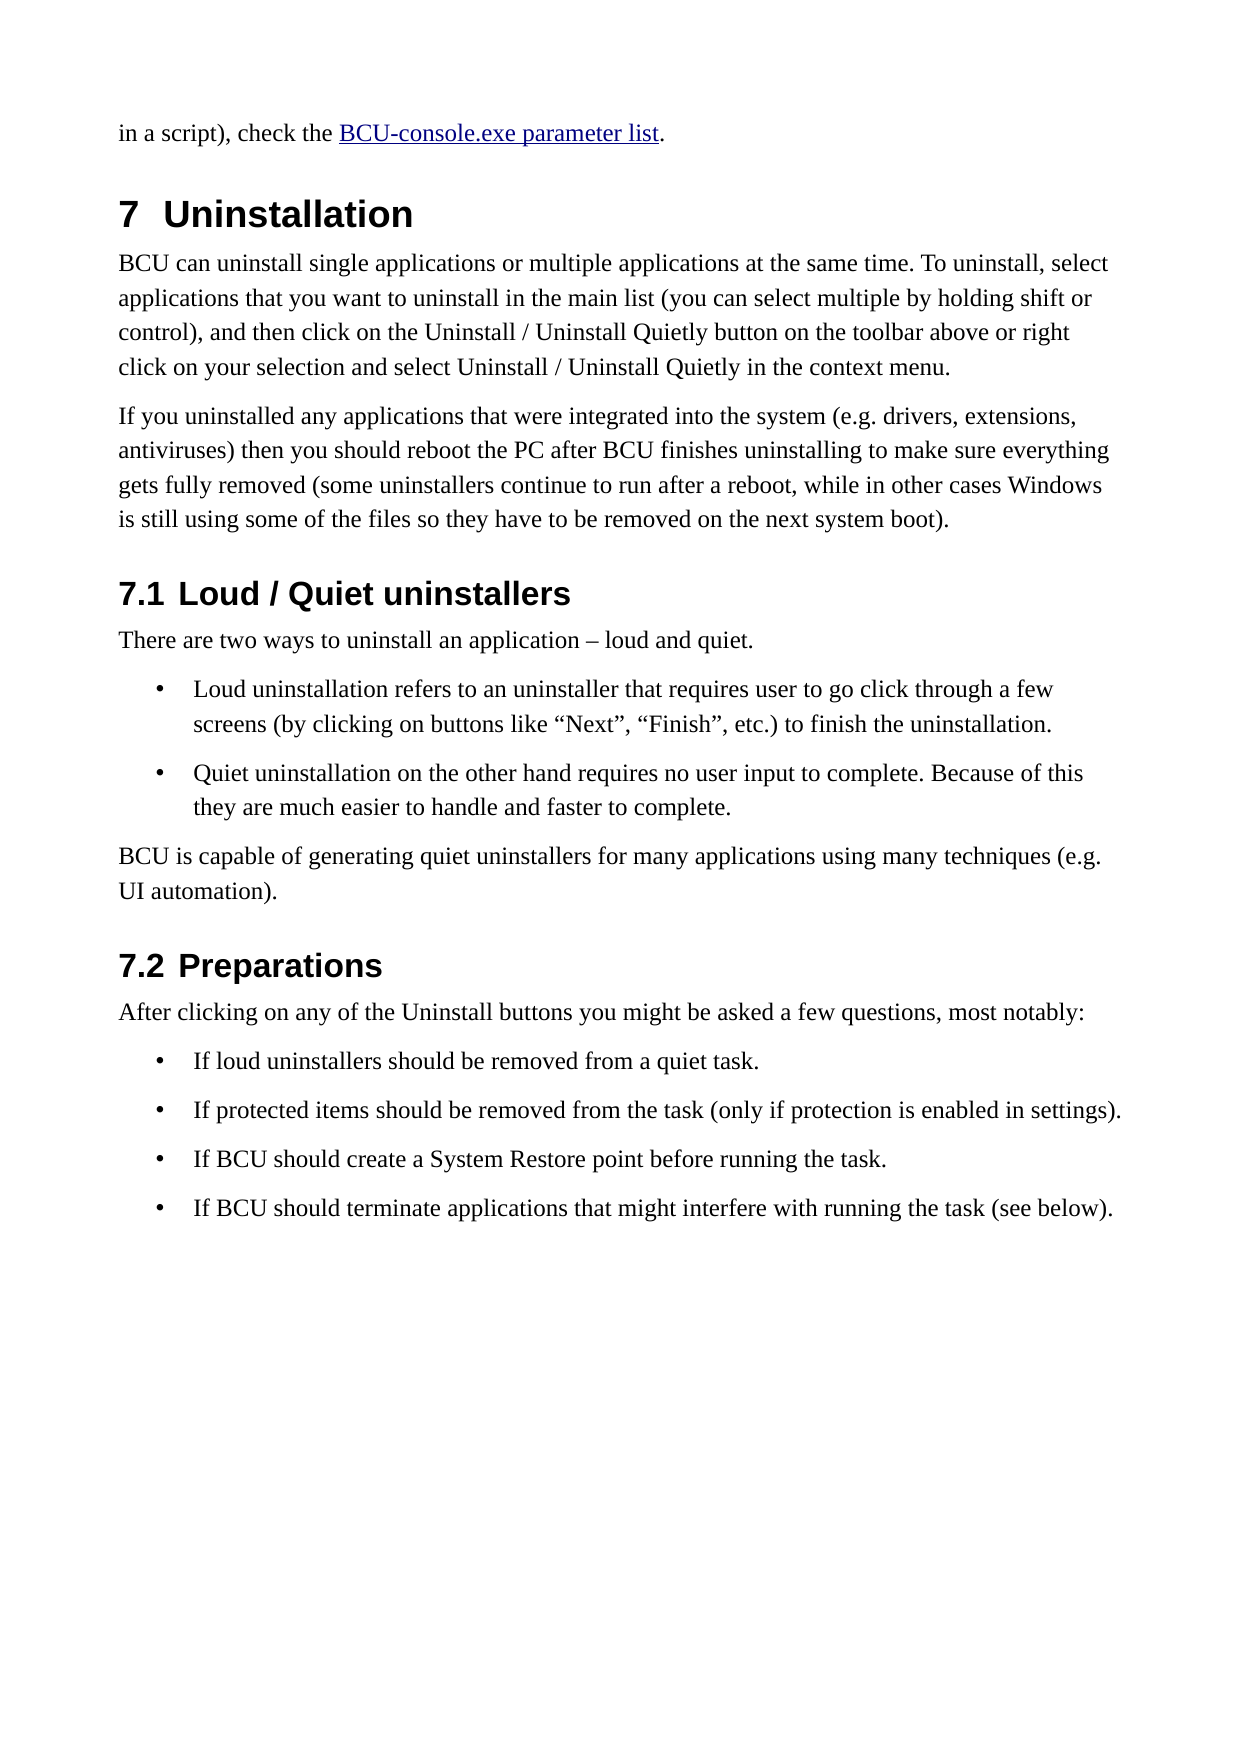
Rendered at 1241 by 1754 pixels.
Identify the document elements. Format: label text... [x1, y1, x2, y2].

list If protected items should be removed from the task (only if protection is enabled in settings). [156, 1095, 1122, 1124]
list Quiet uninstallation on the other hand requires no user input to complete. Because of this they are much easier to handle and faster to complete. [156, 758, 1122, 821]
text If you uninstalled any applications that were integrated into the system (e.g. drivers, extensions, antiviruses) then you should reboot the PC after BCU finishes uninstalling to make sure everything gets fully removed (some uninstallers continue to run after a reboot, while in other cases Windows is still using some of the files so they have to be removed on the next system boot). [118, 401, 1122, 533]
subtitle Uninstallation [118, 192, 1122, 236]
text After clicking on any of the Uninstall buttons you might be asked a few questions, most notably: [118, 997, 1122, 1026]
list If BCU should create a System Restore point before running the task. [156, 1144, 1122, 1173]
text BCU can uninstall single applications or multiple applications at the same time. To uninstall, select applications that you want to uninstall in the main list (you can select multiple by holding shift or control), and then click on the Uninstall / Uninstall Quietly button on the toolbar above or right click on your selection and select Uninstall / Uninstall Quietly in the context menu. [118, 248, 1122, 381]
text There are two ways to uninstall an application – loud and quiet. [118, 625, 1122, 654]
list If loud uninstallers should be removed from a quiet task. [156, 1046, 1122, 1075]
subtitle Preparations [118, 946, 1122, 984]
subtitle Loud / Quiet uninstallers [118, 574, 1122, 613]
list If BCU should terminate applications that might interfere with running the task (see below). [156, 1193, 1122, 1222]
text in a script), check the BCU-console.exe parameter list. [118, 118, 1122, 147]
list Loud uninstallation refers to an uninstaller that requires user to go click through a few screens (by clicking on buttons like “Next”, “Finish”, etc.) to finish the uninstallation. [156, 674, 1122, 738]
text BCU is capable of generating quiet uninstallers for many applications using many techniques (e.g. UI automation). [118, 841, 1122, 905]
